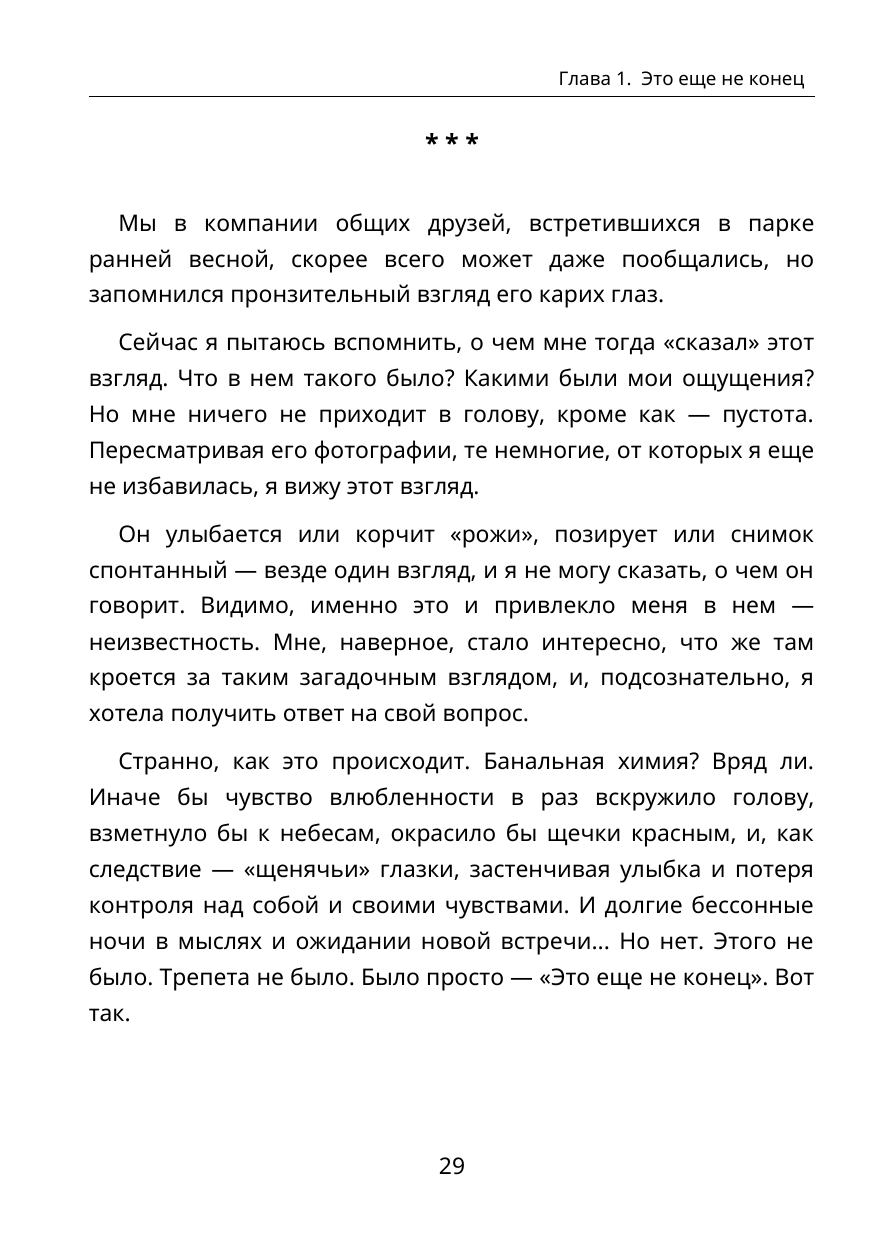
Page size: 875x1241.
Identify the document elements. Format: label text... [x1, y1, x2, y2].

text Мы в компании общих друзей, встретившихся в парке ранней весной, скорее всего может даже пообщались, но запомнился пронзительный взгляд его карих глаз. [88, 207, 815, 310]
text Он улыбается или корчит «рожи», позирует или снимок спонтанный — везде один взгляд, и я не могу сказать, о чем он говорит. Видимо, именно это и привлекло меня в нем — неизвестность. Мне, наверное, стало интересно, что же там кроется за таким загадочным взглядом, и, подсознательно, я хотела получить ответ на свой вопрос. [88, 518, 815, 728]
text Сейчас я пытаюсь вспомнить, о чем мне тогда «сказал» этот взгляд. Что в нем такого было? Какими были мои ощущения? Но мне ничего не приходит в голову, кроме как — пустота. Пересматривая его фотографии, те немногие, от которых я еще не избавилась, я вижу этот взгляд. [88, 326, 815, 501]
text Странно, как это происходит. Банальная химия? Вряд ли. Иначе бы чувство влюбленности в раз вскружило голову, взметнуло бы к небесам, окрасило бы щечки красным, и, как следствие — «щенячьи» глазки, застенчивая улыбка и потеря контроля над собой и своими чувствами. И долгие бессонные ночи в мыслях и ожидании новой встречи... Но нет. Этого не было. Трепета не было. Было просто — «Это еще не конец». Вот так. [88, 745, 815, 1028]
subtitle * * * [88, 126, 815, 160]
